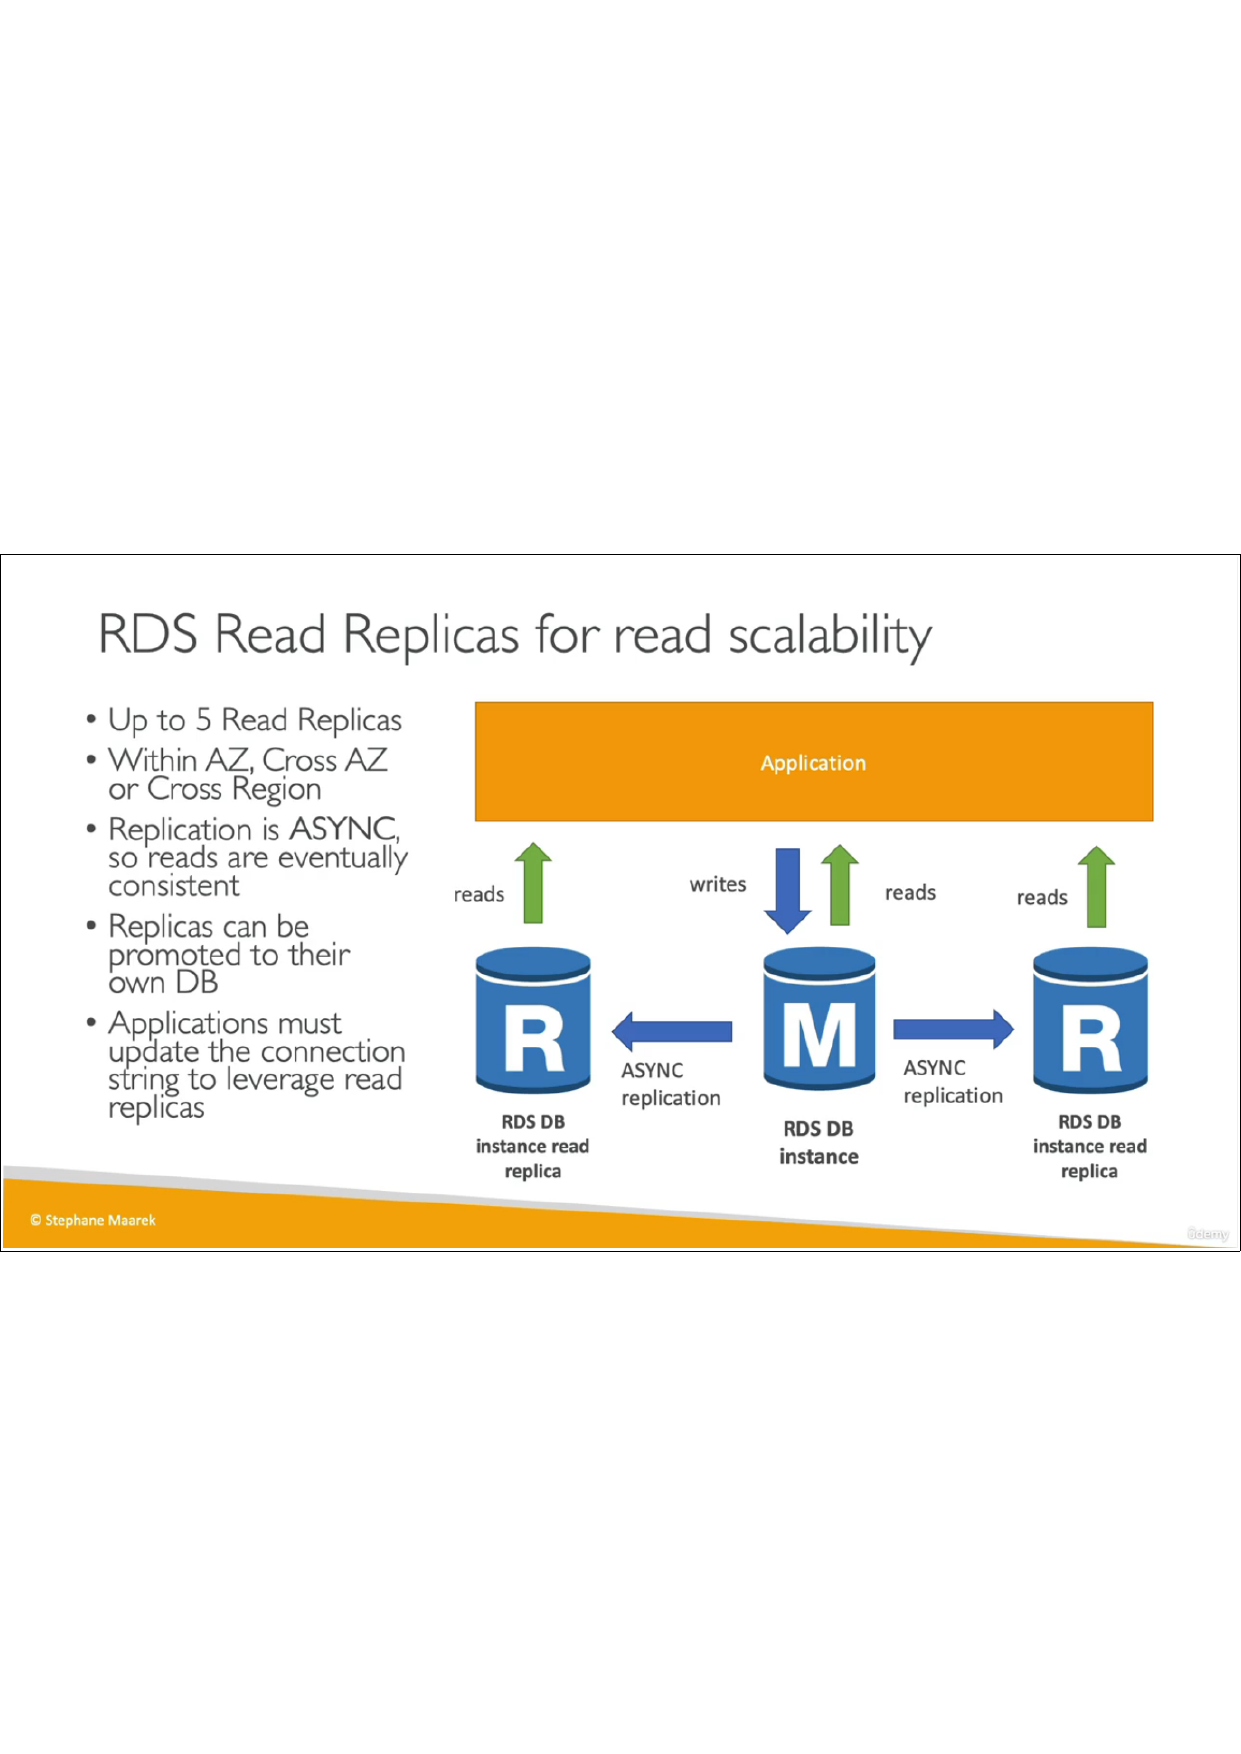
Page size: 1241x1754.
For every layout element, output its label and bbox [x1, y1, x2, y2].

picture [3, 557, 1238, 1248]
